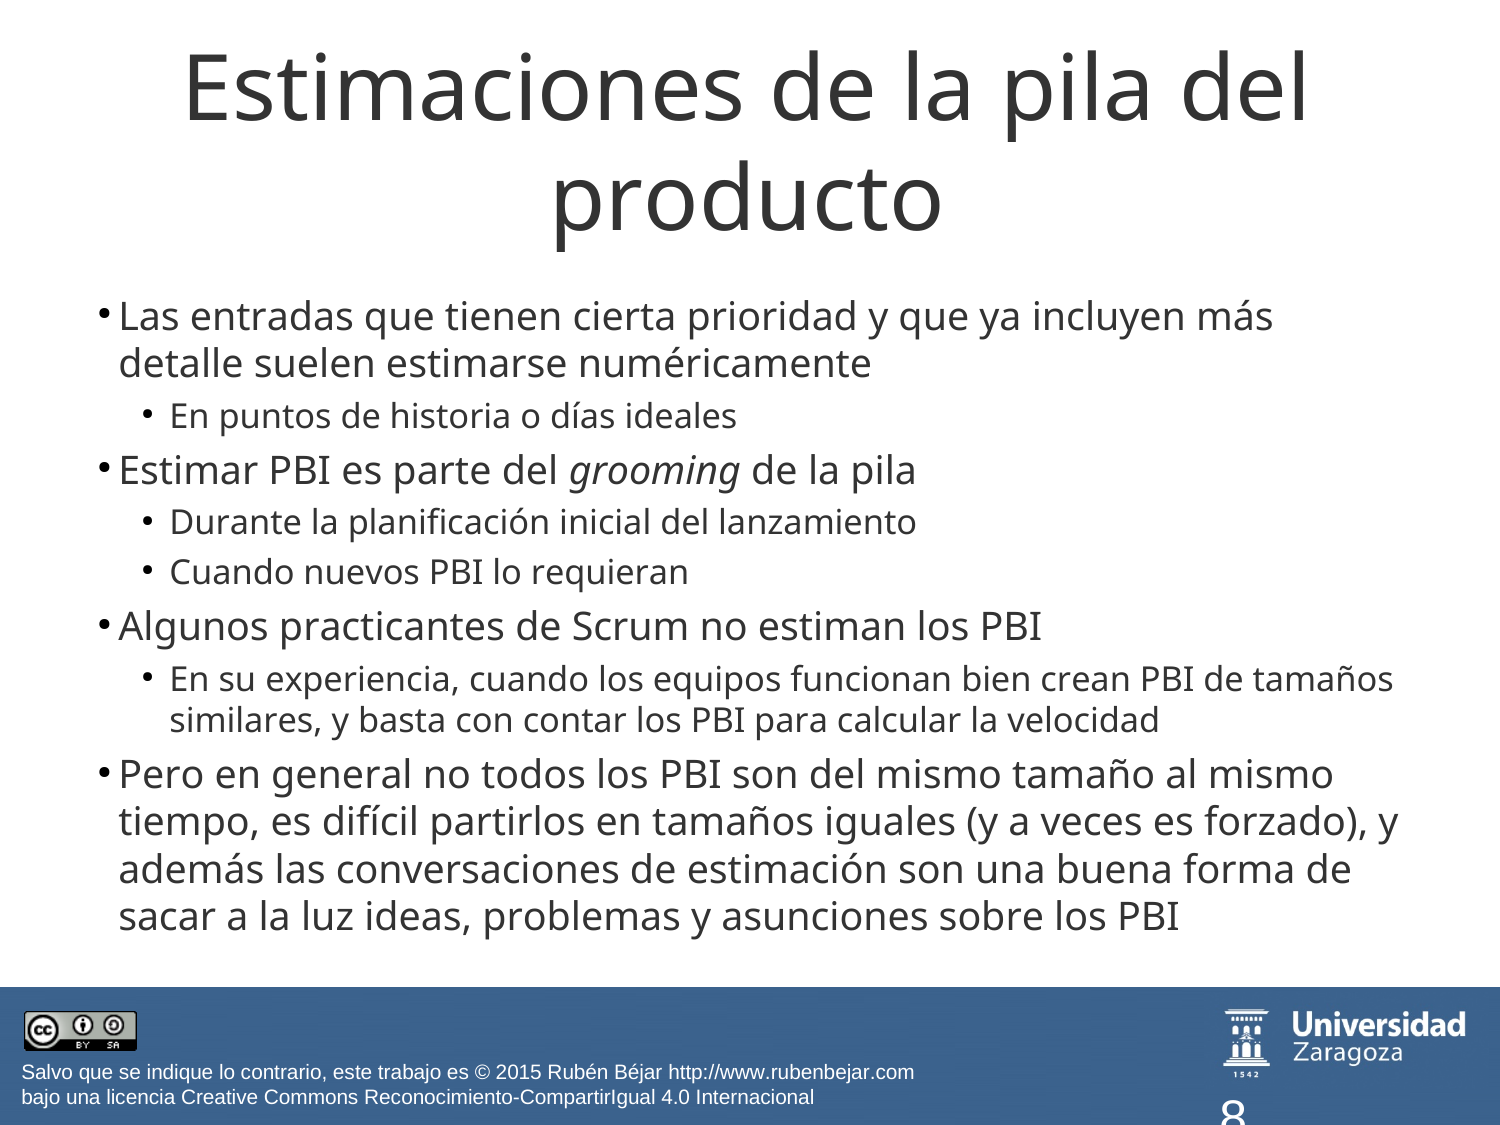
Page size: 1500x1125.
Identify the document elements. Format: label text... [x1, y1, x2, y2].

list Las entradas que tienen cierta prioridad y que ya incluyen más detalle suelen estimarse numéricamente En puntos de historia o días ideales Estimar PBI es parte del grooming de la pila Durante la planificación inicial del lanzamiento Cuando nuevos PBI lo requieran Algunos practicantes de Scrum no estiman los PBI En su experiencia, cuando los equipos funcionan bien crean PBI de tamaños similares, y basta con contar los PBI para calcular la velocidad Pero en general no todos los PBI son del mismo tamaño al mismo tiempo, es difícil partirlos en tamaños iguales (y a veces es forzado), y además las conversaciones de estimación son una buena forma de sacar a la luz ideas, problemas y asunciones sobre los PBI [82, 283, 1418, 957]
picture [1226, 1119, 1240, 1125]
title Estimaciones de la pila del producto [74, 21, 1420, 257]
picture [1226, 1103, 1239, 1115]
picture [0, 987, 1500, 1125]
